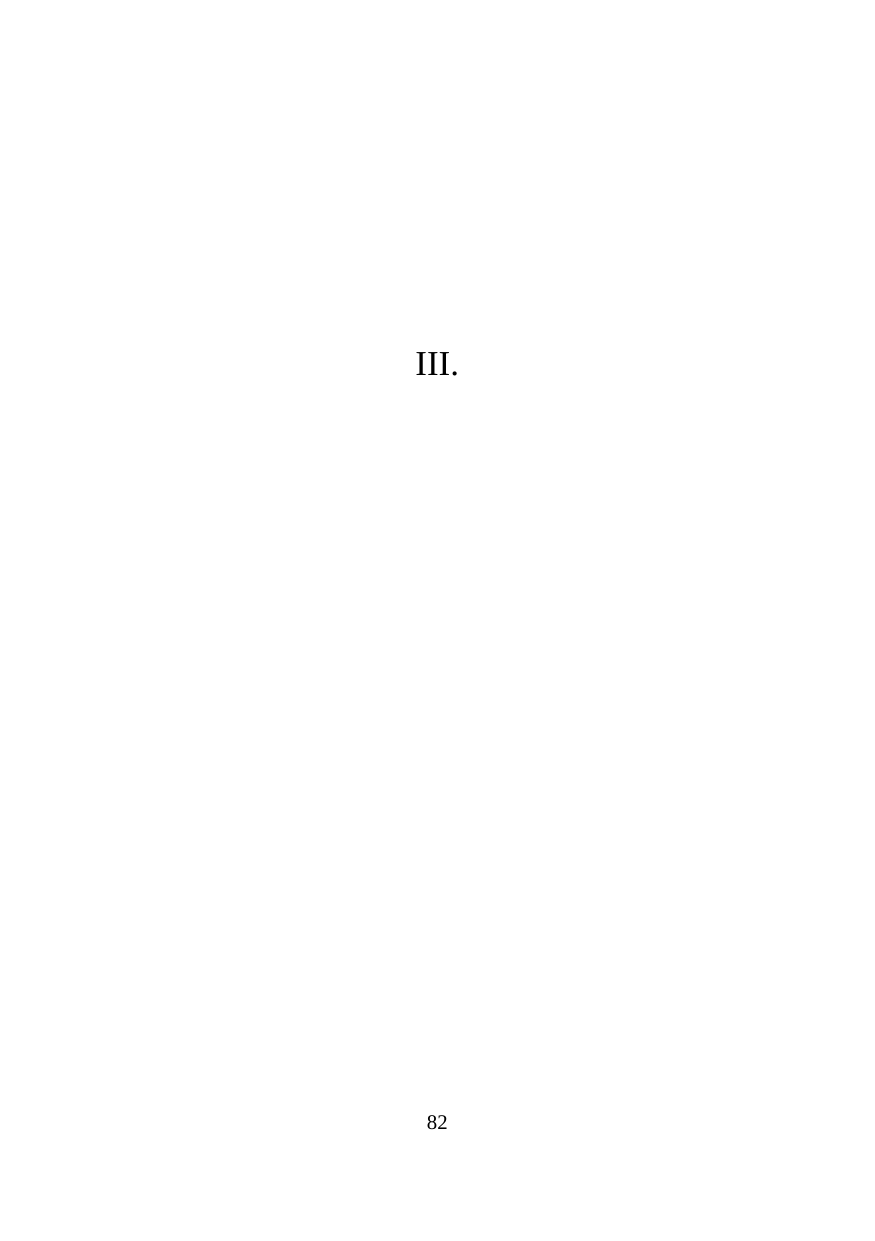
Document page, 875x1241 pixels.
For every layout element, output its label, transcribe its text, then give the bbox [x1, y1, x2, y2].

subtitle III. [106, 342, 768, 383]
